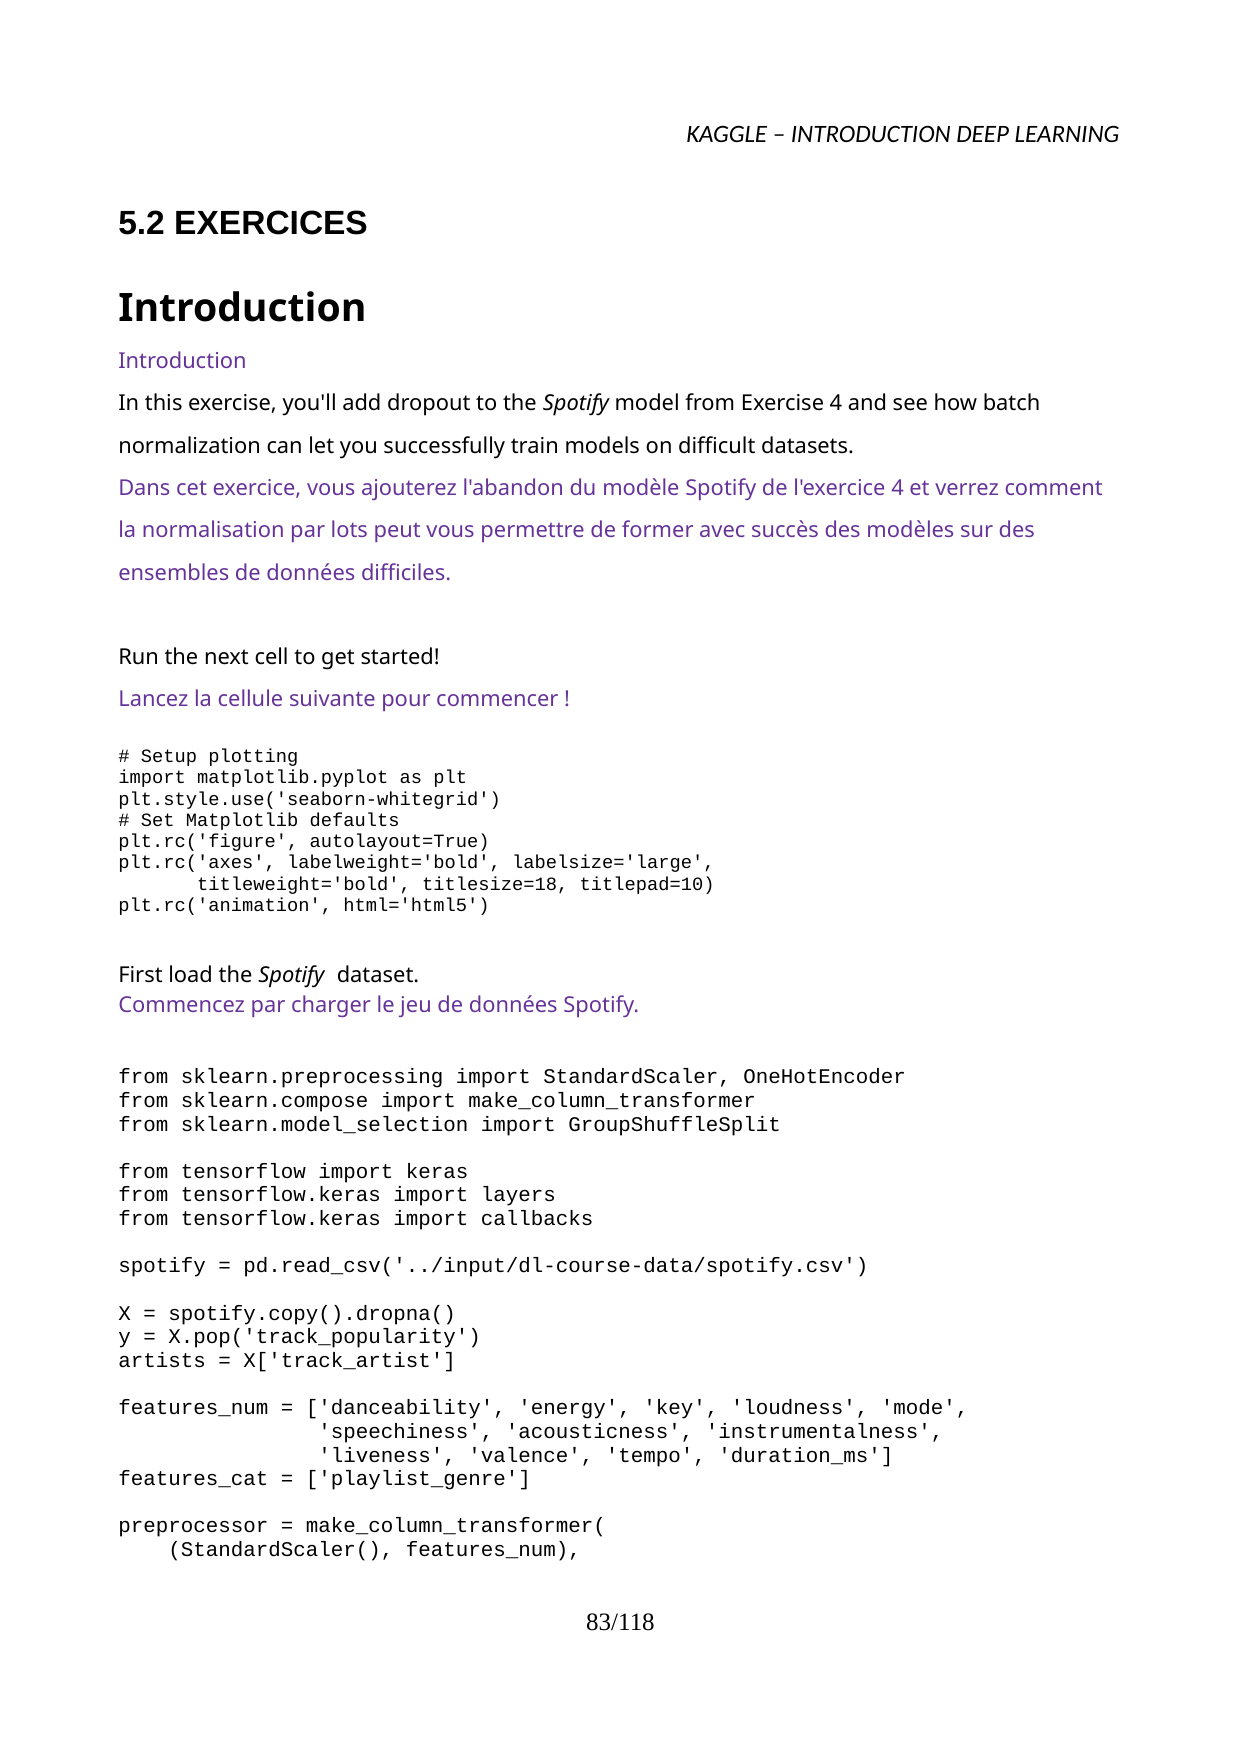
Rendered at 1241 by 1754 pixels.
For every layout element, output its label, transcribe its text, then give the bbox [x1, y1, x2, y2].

text preprocessor = make_column_transformer( [118, 1516, 1122, 1539]
text titleweight='bold', titlesize=18, titlepad=10) [118, 874, 1122, 896]
text Commencez par charger le jeu de données Spotify. [118, 989, 1122, 1019]
subtitle 5.2 EXERCICES [118, 203, 1122, 242]
text Run the next cell to get started! [118, 641, 1122, 671]
text y = X.pop('track_popularity') [118, 1326, 1122, 1350]
text plt.rc('figure', autolayout=True) [118, 832, 1122, 853]
text In this exercise, you'll add dropout to the Spotify model from Exercise 4 and see how batch normalization can let you successfully train models on difficult datasets. [118, 387, 1122, 459]
text from sklearn.model_selection import GroupShuffleSplit [118, 1113, 1122, 1137]
text from tensorflow.keras import layers [118, 1184, 1122, 1208]
text plt.rc('animation', html='html5') [118, 896, 1122, 917]
text import matplotlib.pyplot as plt [118, 768, 1122, 789]
text plt.rc('axes', labelweight='bold', labelsize='large', [118, 853, 1122, 874]
text Introduction [118, 345, 1122, 375]
text from sklearn.preprocessing import StandardScaler, OneHotEncoder [118, 1066, 1122, 1090]
text (StandardScaler(), features_num), [118, 1539, 1122, 1563]
text from tensorflow.keras import callbacks [118, 1208, 1122, 1232]
text plt.style.use('seaborn-whitegrid') [118, 789, 1122, 811]
text features_num = ['danceability', 'energy', 'key', 'loudness', 'mode', [118, 1397, 1122, 1421]
text 'speechiness', 'acousticness', 'instrumentalness', [118, 1421, 1122, 1444]
text spotify = pd.read_csv('../input/dl-course-data/spotify.csv') [118, 1255, 1122, 1279]
text # Setup plotting [118, 747, 1122, 768]
text Lancez la cellule suivante pour commencer ! [118, 683, 1122, 713]
text First load the Spotify dataset. [118, 938, 1122, 989]
text 'liveness', 'valence', 'tempo', 'duration_ms'] [118, 1444, 1122, 1468]
text # Set Matplotlib defaults [118, 811, 1122, 832]
text from sklearn.compose import make_column_transformer [118, 1090, 1122, 1113]
text artists = X['track_artist'] [118, 1350, 1122, 1374]
text Dans cet exercice, vous ajouterez l'abandon du modèle Spotify de l'exercice 4 et verrez comment la normalisation par lots peut vous permettre de former avec succès des modèles sur des ensembles de données difficiles. [118, 472, 1122, 586]
subtitle Introduction [118, 279, 1122, 332]
text X = spotify.copy().dropna() [118, 1303, 1122, 1326]
text features_cat = ['playlist_genre'] [118, 1468, 1122, 1492]
text from tensorflow import keras [118, 1161, 1122, 1184]
